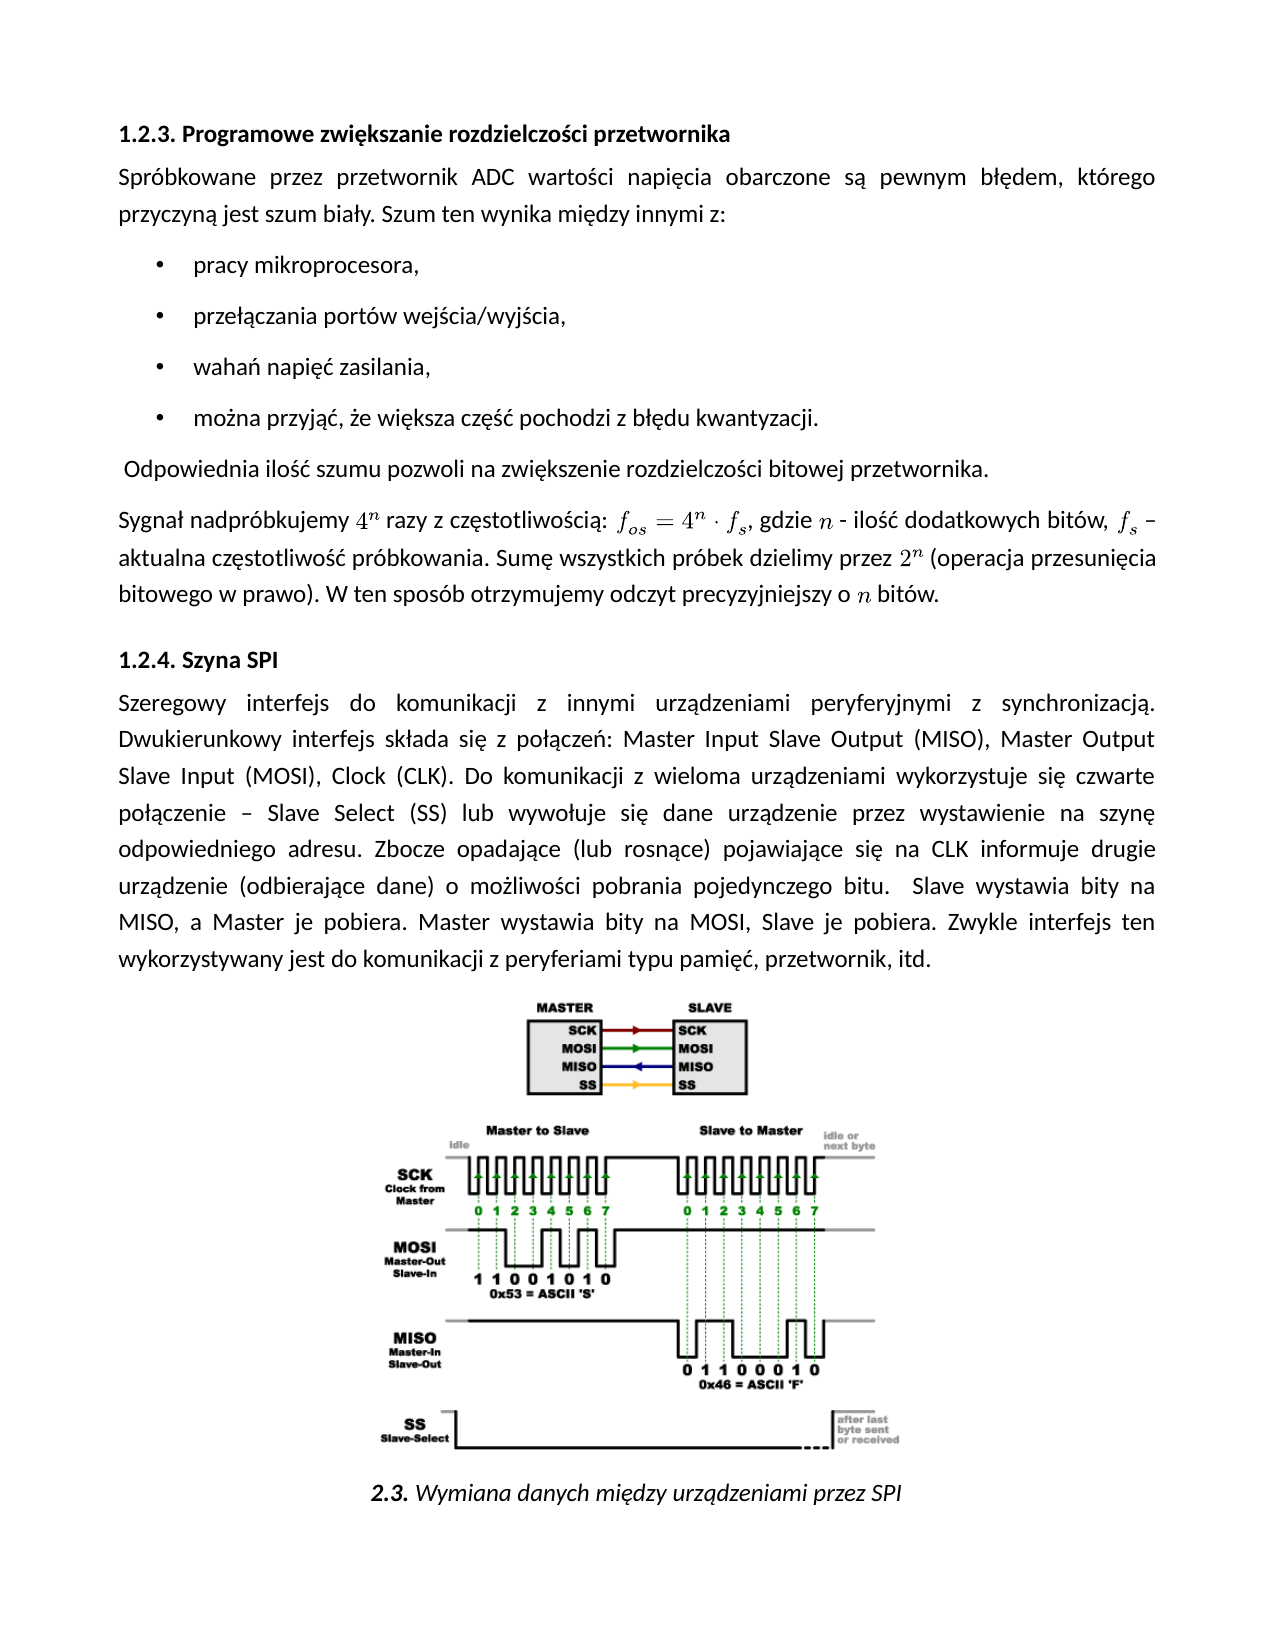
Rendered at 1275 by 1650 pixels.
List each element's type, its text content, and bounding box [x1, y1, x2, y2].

text Spróbkowane przez przetwornik ADC wartości napięcia obarczone są pewnym błędem, którego przyczyną jest szum biały. Szum ten wynika między innymi z: [118, 161, 1157, 228]
list przełączania portów wejścia/wyjścia, [156, 300, 1157, 331]
list pracy mikroprocesora, [156, 249, 1157, 279]
list można przyjąć, że większa część pochodzi z błędu kwantyzacji. [156, 402, 1157, 433]
list wahań napięć zasilania, [156, 351, 1157, 382]
text Szeregowy interfejs do komunikacji z innymi urządzeniami peryferyjnymi z synchronizacją. Dwukierunkowy interfejs składa się z połączeń: Master Input Slave Output (MISO), Master Output Slave Input (MOSI), Clock (CLK). Do komunikacji z wieloma urządzeniami wykorzystuje się czwarte połączenie – Slave Select (SS) lub wywołuje się dane urządzenie przez wystawienie na szynę odpowiedniego adresu. Zbocze opadające (lub rosnące) pojawiające się na CLK informuje drugie urządzenie (odbierające dane) o możliwości pobrania pojedynczego bitu. Slave wystawia bity na MISO, a Master je pobiera. Master wystawia bity na MOSI, Slave je pobiera. Zwykle interfejs ten wykorzystywany jest do komunikacji z peryferiami typu pamięć, przetwornik, itd. [118, 687, 1157, 973]
text 2.3. Wymiana danych między urządzeniami przez SPI [118, 1477, 1157, 1508]
picture [365, 994, 910, 1457]
subtitle 1.2.4. Szyna SPI [118, 644, 1157, 674]
subtitle 1.2.3. Programowe zwiększanie rozdzielczości przetwornika [118, 118, 1157, 149]
text Odpowiednia ilość szumu pozwoli na zwiększenie rozdzielczości bitowej przetwornika. [118, 453, 1157, 484]
text Sygnał nadpróbkujemy razy z częstotliwością: , gdzie - ilość dodatkowych bitów, – aktualna częstotliwość próbkowania. Sumę wszystkich próbek dzielimy przez (operacja przesunięcia bitowego w prawo). W ten sposób otrzymujemy odczyt precyzyjniejszy o bitów. [118, 504, 1157, 609]
